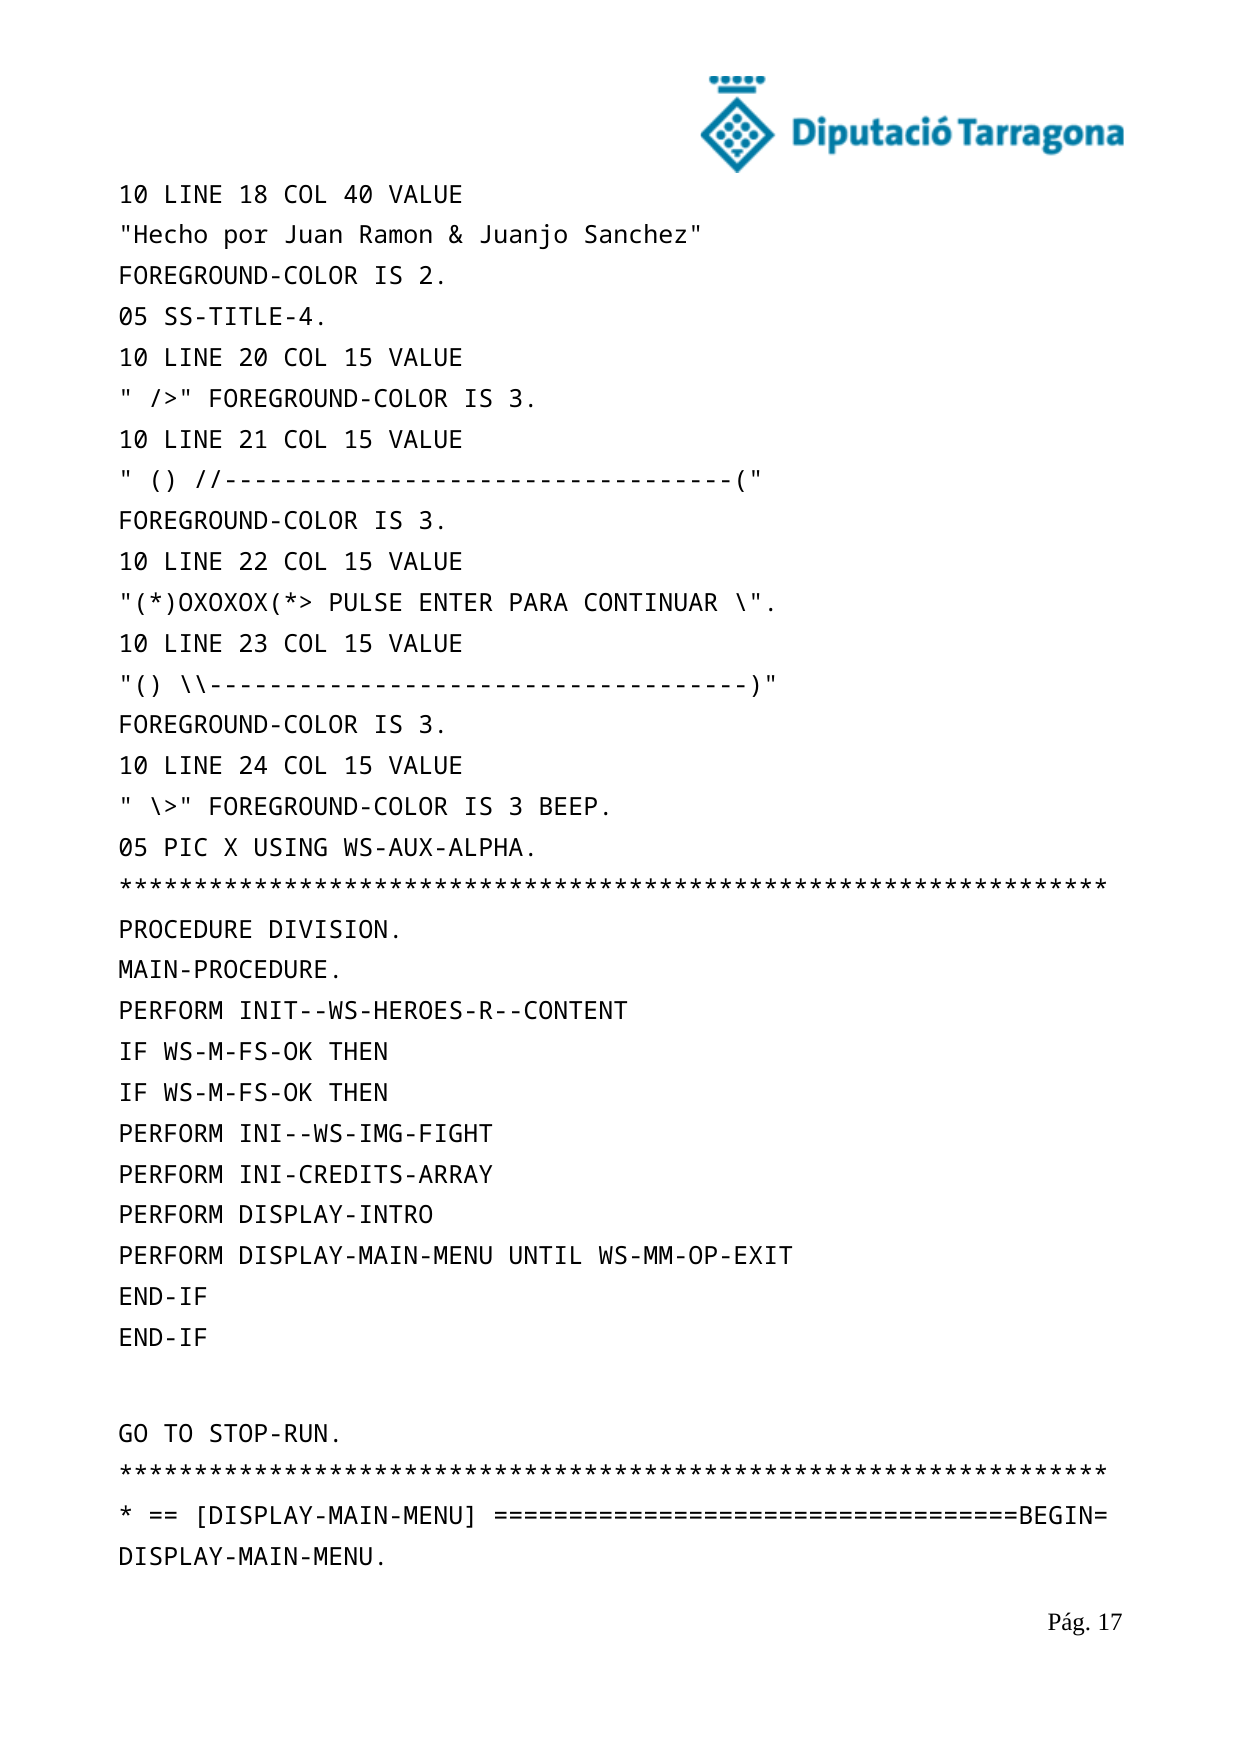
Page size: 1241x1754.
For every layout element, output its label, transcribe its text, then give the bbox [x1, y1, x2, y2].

text PERFORM DISPLAY-INTRO [118, 1197, 1122, 1231]
text PROCEDURE DIVISION. [118, 911, 1122, 945]
text 05 SS-TITLE-4. [118, 299, 1122, 333]
text 05 PIC X USING WS-AUX-ALPHA. [118, 830, 1122, 864]
text IF WS-M-FS-OK THEN [118, 1075, 1122, 1109]
picture [700, 76, 1124, 173]
text 10 LINE 24 COL 15 VALUE [118, 748, 1122, 782]
text PERFORM INI--WS-IMG-FIGHT [118, 1116, 1122, 1149]
text PERFORM INIT--WS-HEROES-R--CONTENT [118, 993, 1122, 1027]
text " () //----------------------------------(" [118, 462, 1122, 496]
text ****************************************************************** [118, 1457, 1122, 1491]
text PERFORM DISPLAY-MAIN-MENU UNTIL WS-MM-OP-EXIT [118, 1238, 1122, 1272]
text FOREGROUND-COLOR IS 3. [118, 503, 1122, 537]
text GO TO STOP-RUN. [118, 1416, 1122, 1450]
text 10 LINE 18 COL 40 VALUE [118, 176, 1122, 210]
text 10 LINE 23 COL 15 VALUE [118, 626, 1122, 659]
text END-IF [118, 1320, 1122, 1354]
text FOREGROUND-COLOR IS 2. [118, 258, 1122, 292]
text "() \\------------------------------------)" [118, 666, 1122, 700]
text END-IF [118, 1279, 1122, 1313]
text " \>" FOREGROUND-COLOR IS 3 BEEP. [118, 789, 1122, 823]
text ****************************************************************** [118, 871, 1122, 904]
text * == [DISPLAY-MAIN-MENU] ===================================BEGIN= [118, 1498, 1122, 1532]
text IF WS-M-FS-OK THEN [118, 1034, 1122, 1068]
text 10 LINE 20 COL 15 VALUE [118, 340, 1122, 374]
text "(*)OXOXOX(*> PULSE ENTER PARA CONTINUAR \". [118, 585, 1122, 619]
text " />" FOREGROUND-COLOR IS 3. [118, 381, 1122, 414]
text MAIN-PROCEDURE. [118, 952, 1122, 986]
text "Hecho por Juan Ramon & Juanjo Sanchez" [118, 217, 1122, 251]
text PERFORM INI-CREDITS-ARRAY [118, 1156, 1122, 1190]
text FOREGROUND-COLOR IS 3. [118, 707, 1122, 741]
text 10 LINE 22 COL 15 VALUE [118, 544, 1122, 578]
text 10 LINE 21 COL 15 VALUE [118, 421, 1122, 455]
text DISPLAY-MAIN-MENU. [118, 1538, 1122, 1572]
